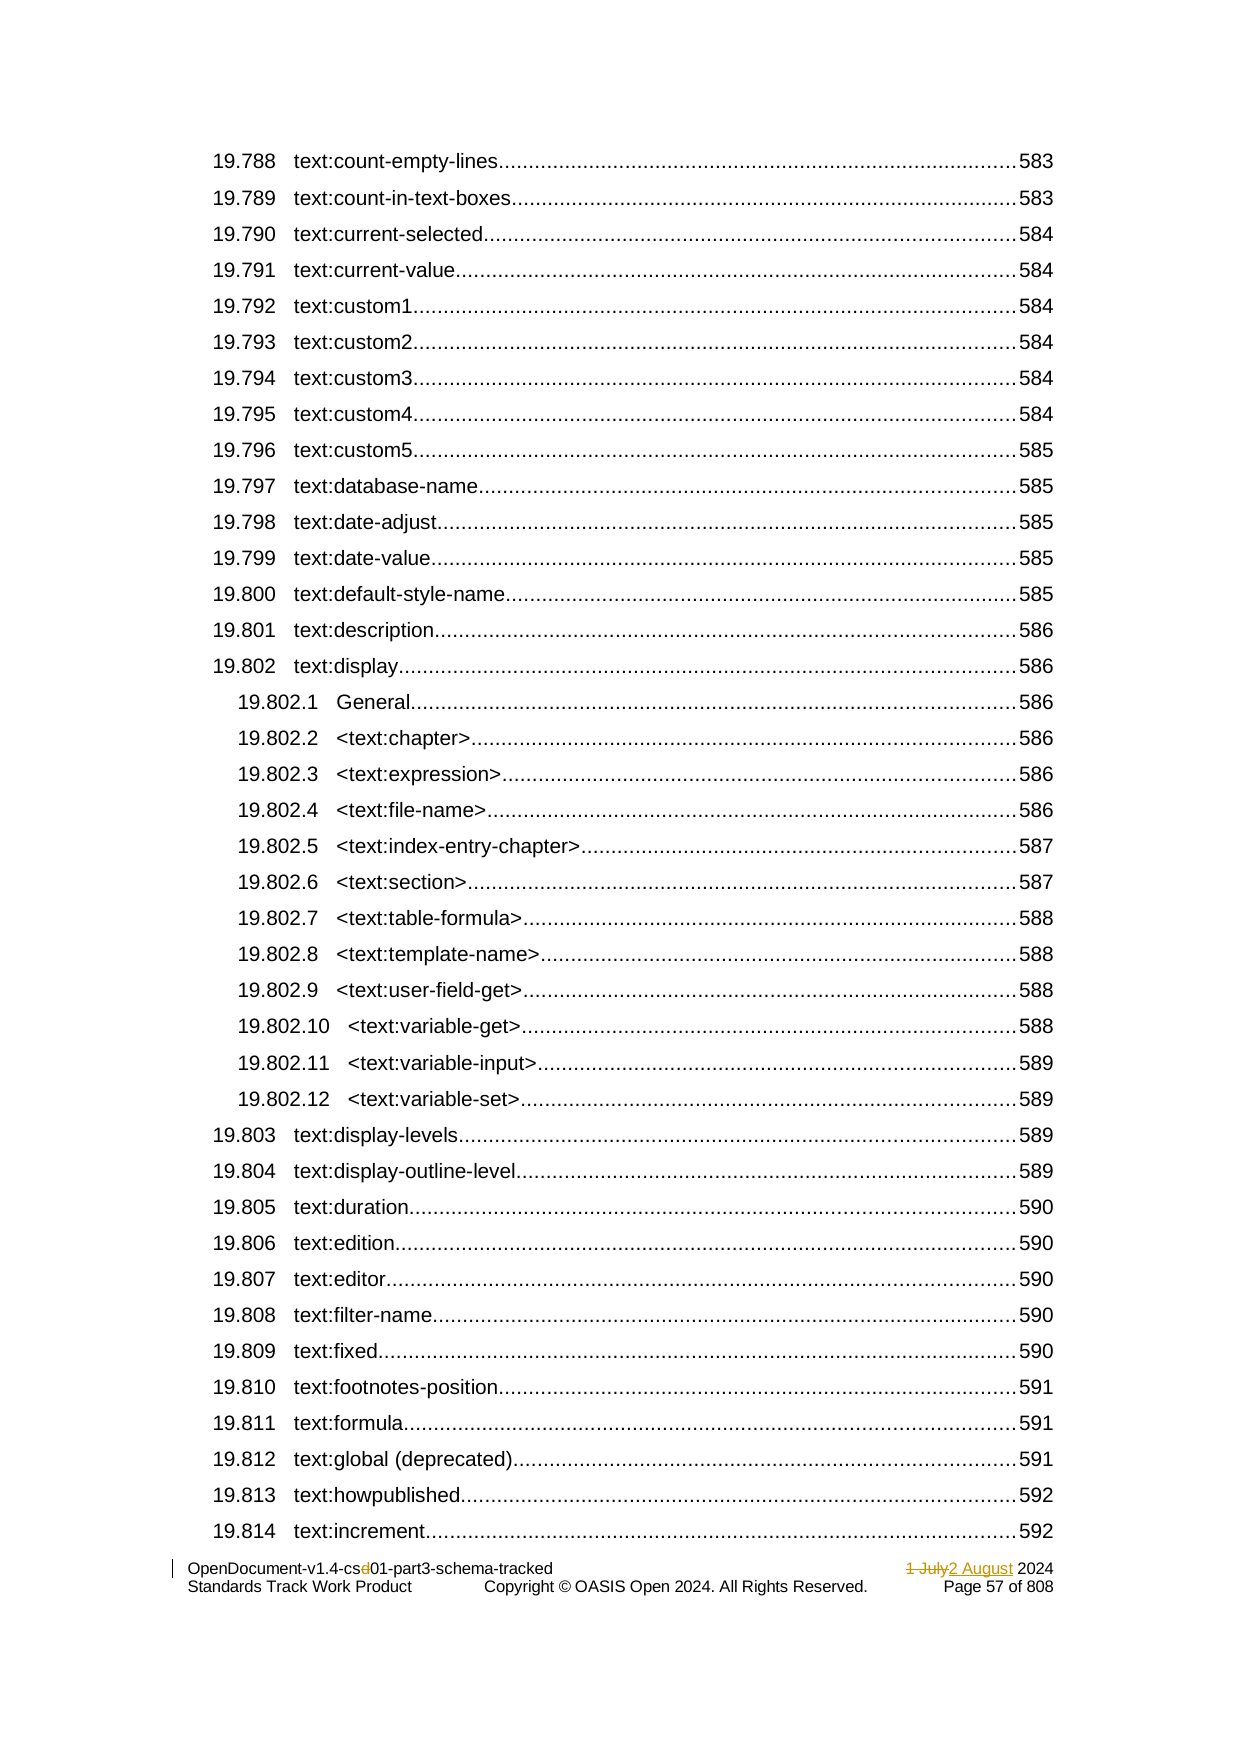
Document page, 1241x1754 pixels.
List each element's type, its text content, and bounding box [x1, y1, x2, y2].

text 19.802.10 <text:variable-get> 588 [237, 1015, 1053, 1038]
text 19.802.6 <text:section> 587 [237, 871, 1053, 894]
text 19.802.5 <text:index-entry-chapter> 587 [237, 835, 1053, 858]
text 19.789 text:count-in-text-boxes 583 [212, 186, 1053, 209]
text 19.801 text:description 586 [212, 618, 1053, 642]
text 19.802.9 <text:user-field-get> 588 [237, 979, 1053, 1002]
text 19.793 text:custom2 584 [212, 330, 1053, 354]
text 19.806 text:edition 590 [212, 1231, 1053, 1255]
text 19.790 text:current-selected 584 [212, 222, 1053, 246]
text 19.797 text:database-name 585 [212, 474, 1053, 498]
text 19.808 text:filter-name 590 [212, 1303, 1053, 1327]
text 19.791 text:current-value 584 [212, 258, 1053, 282]
text 19.800 text:default-style-name 585 [212, 582, 1053, 606]
text 19.812 text:global (deprecated) 591 [212, 1447, 1053, 1471]
text 19.803 text:display-levels 589 [212, 1123, 1053, 1147]
text 19.796 text:custom5 585 [212, 438, 1053, 462]
text 19.802.2 <text:chapter> 586 [237, 727, 1053, 750]
text 19.810 text:footnotes-position 591 [212, 1375, 1053, 1399]
text 19.795 text:custom4 584 [212, 402, 1053, 426]
text 19.799 text:date-value 585 [212, 546, 1053, 570]
text 19.814 text:increment 592 [212, 1519, 1053, 1543]
text 19.788 text:count-empty-lines 583 [212, 150, 1053, 173]
text 19.792 text:custom1 584 [212, 294, 1053, 318]
text 19.809 text:fixed 590 [212, 1339, 1053, 1363]
text 19.802.8 <text:template-name> 588 [237, 943, 1053, 966]
text 19.804 text:display-outline-level 589 [212, 1159, 1053, 1183]
text 19.802.4 <text:file-name> 586 [237, 799, 1053, 822]
text 19.802.3 <text:expression> 586 [237, 763, 1053, 786]
text 19.802.1 General 586 [237, 691, 1053, 714]
text 19.802.11 <text:variable-input> 589 [237, 1051, 1053, 1074]
text 19.805 text:duration 590 [212, 1195, 1053, 1219]
text 19.802 text:display 586 [212, 654, 1053, 678]
text 19.794 text:custom3 584 [212, 366, 1053, 390]
text 19.802.12 <text:variable-set> 589 [237, 1087, 1053, 1111]
text 19.802.7 <text:table-formula> 588 [237, 907, 1053, 930]
text 19.798 text:date-adjust 585 [212, 510, 1053, 534]
text 19.811 text:formula 591 [212, 1411, 1053, 1435]
text 19.813 text:howpublished 592 [212, 1483, 1053, 1507]
text 19.807 text:editor 590 [212, 1267, 1053, 1291]
